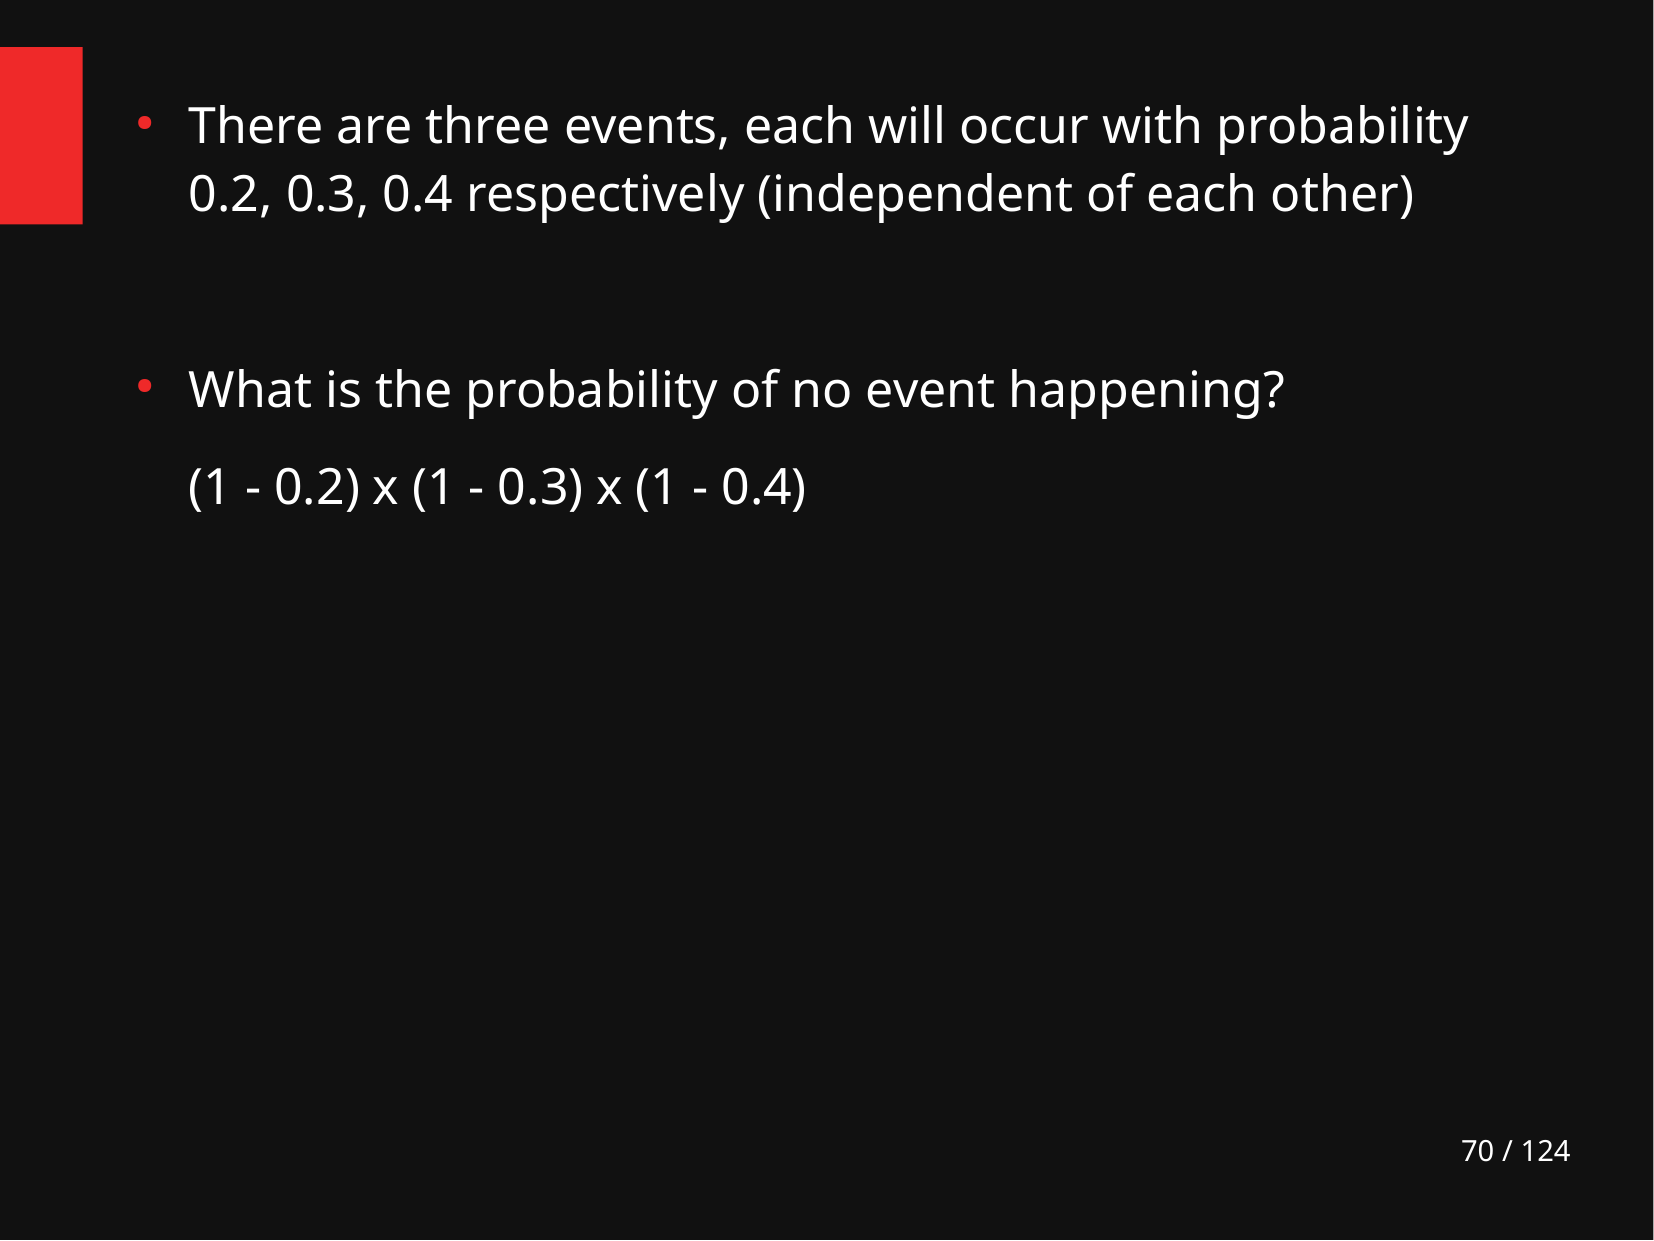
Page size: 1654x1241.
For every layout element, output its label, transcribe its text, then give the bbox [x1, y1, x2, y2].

list There are three events, each will occur with probability 0.2, 0.3, 0.4 respectively (independent of each other) What is the probability of no event happening? (1 - 0.2) x (1 - 0.3) x (1 - 0.4) [118, 90, 1536, 1074]
